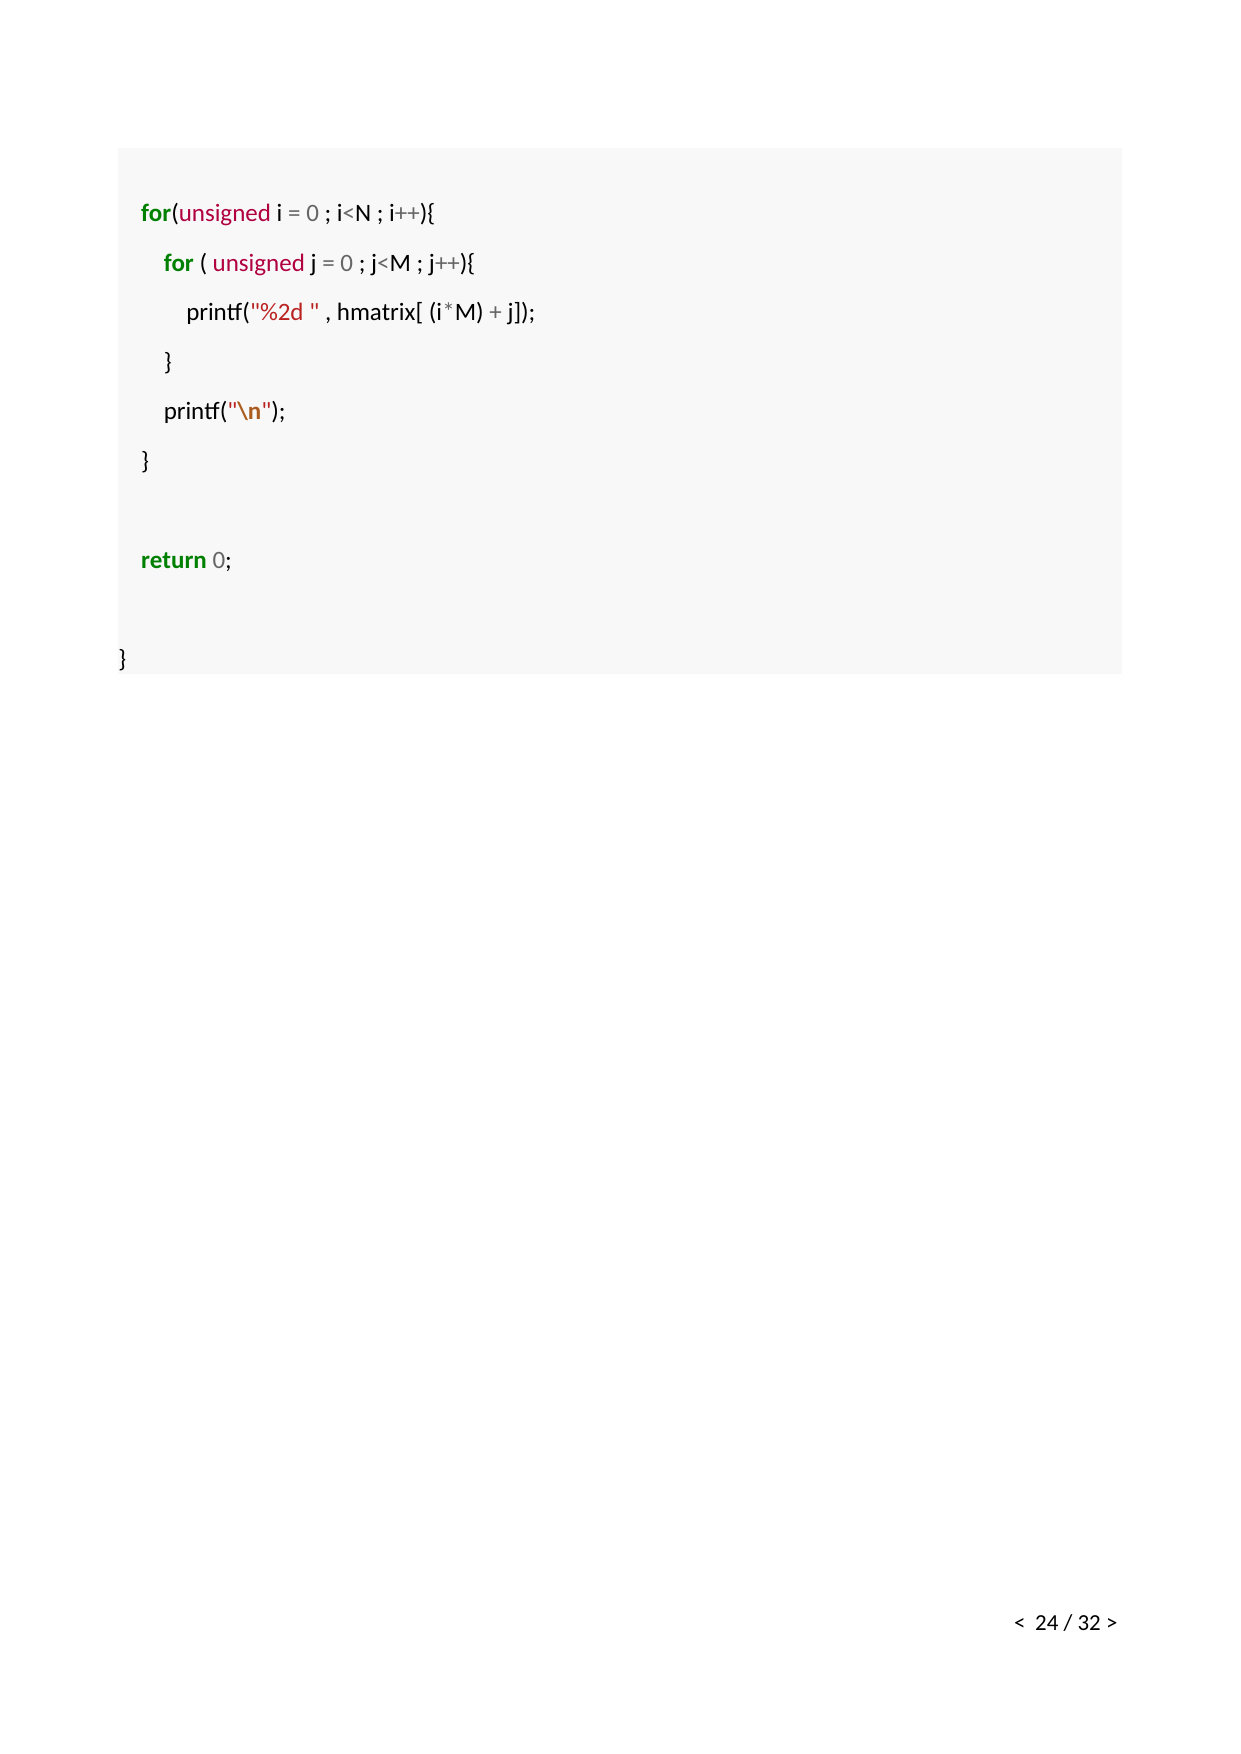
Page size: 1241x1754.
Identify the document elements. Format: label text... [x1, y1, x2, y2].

text printf("\n"); [118, 396, 1122, 426]
text } [118, 346, 1122, 376]
text } [118, 445, 1122, 476]
text for(unsigned i = 0 ; i<N ; i++){ [118, 197, 1122, 228]
text printf("%2d " , hmatrix[ (i*M) + j]); [118, 296, 1122, 327]
text } [118, 643, 1122, 674]
text return 0; [118, 544, 1122, 575]
text for ( unsigned j = 0 ; j<M ; j++){ [118, 247, 1122, 277]
